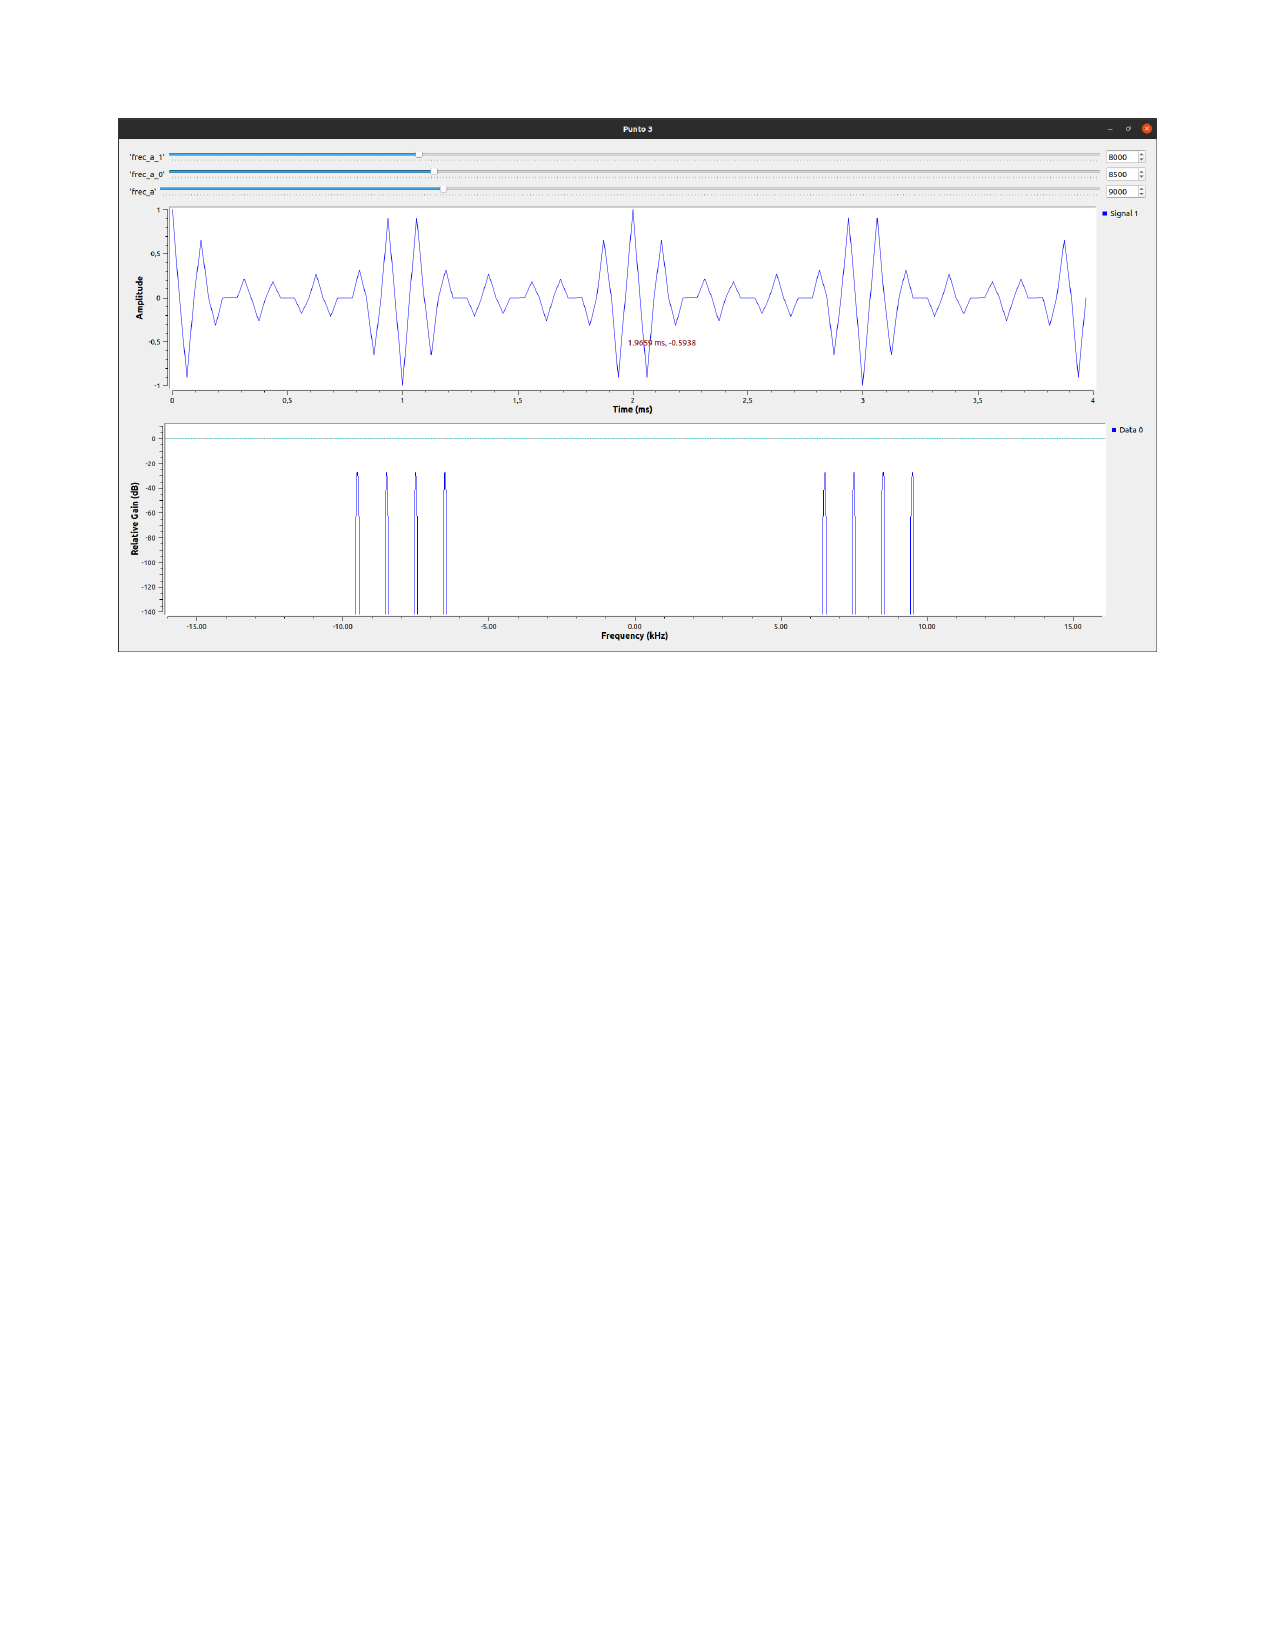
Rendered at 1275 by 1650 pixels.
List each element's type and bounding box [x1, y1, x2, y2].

picture [118, 118, 1157, 652]
